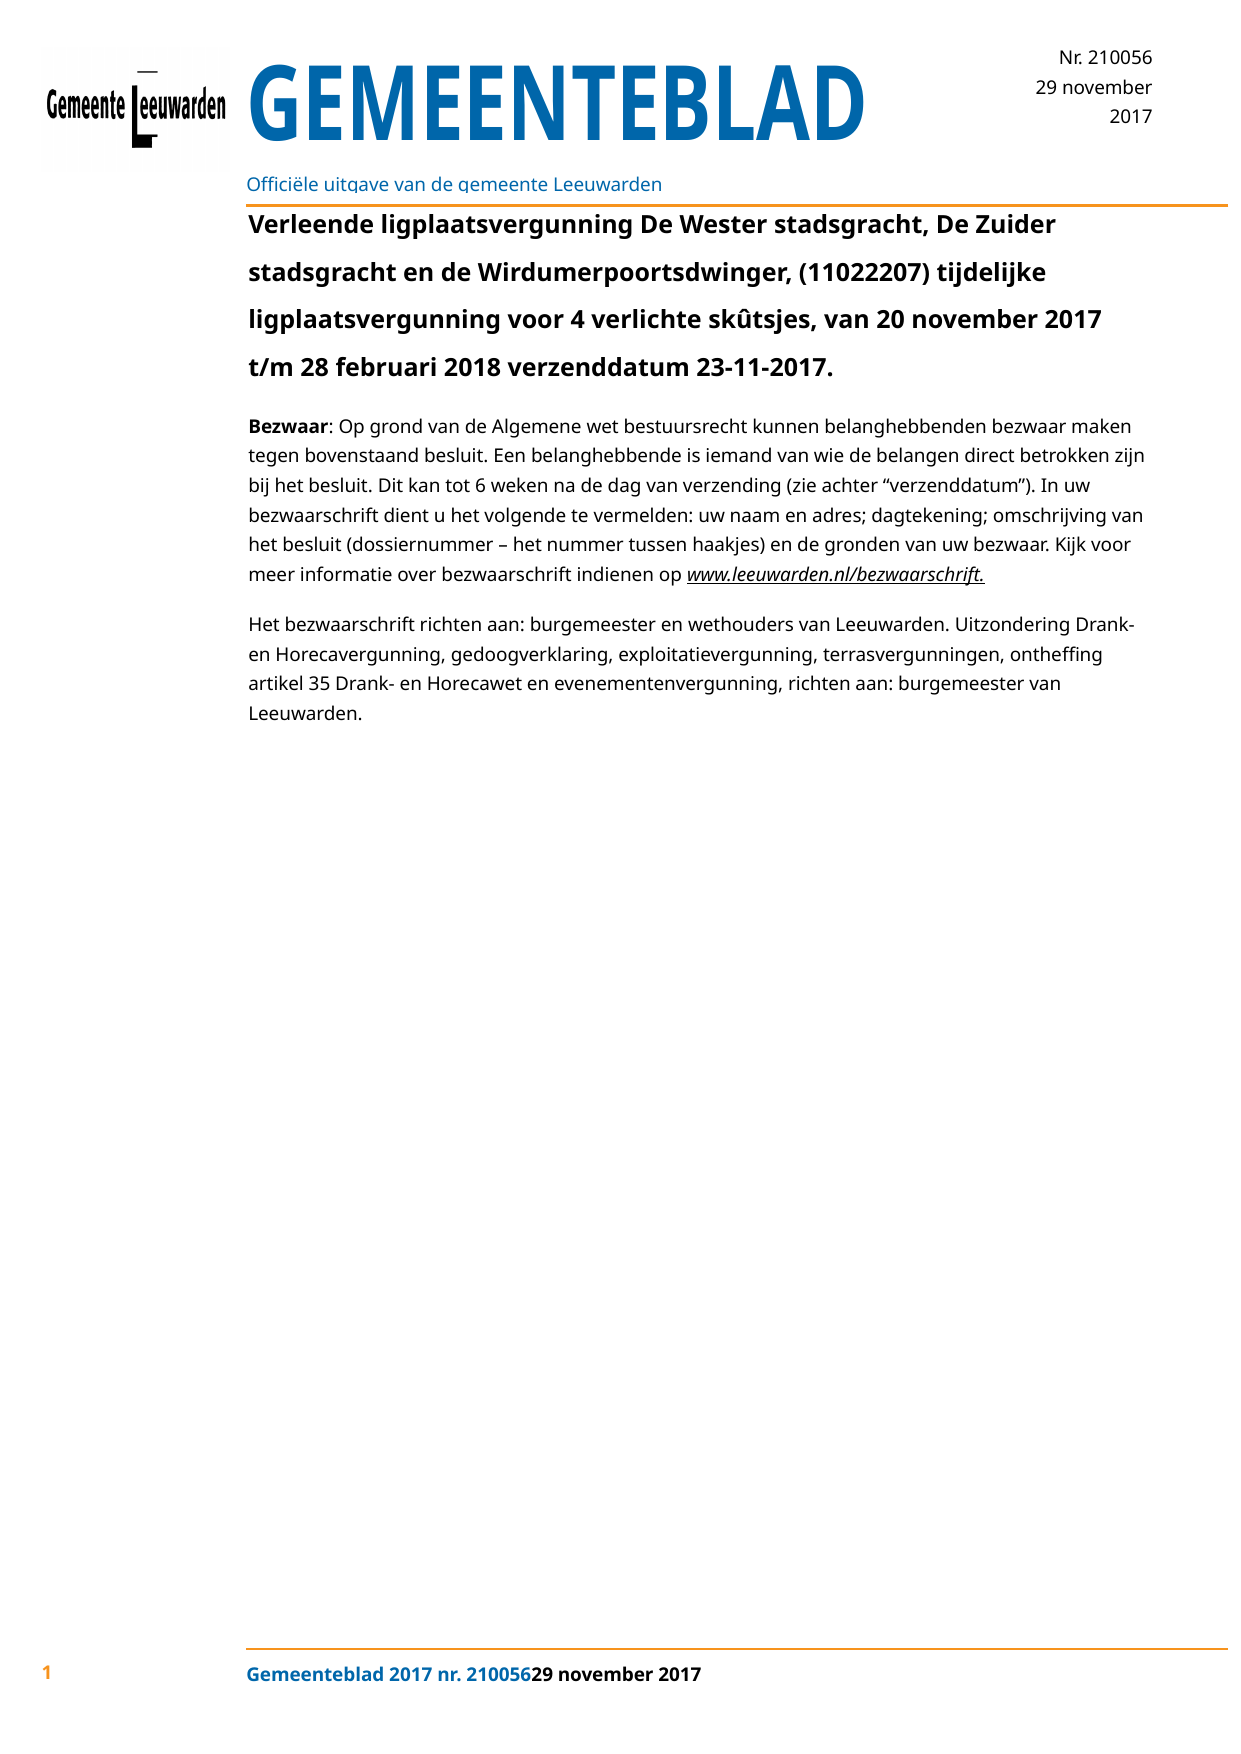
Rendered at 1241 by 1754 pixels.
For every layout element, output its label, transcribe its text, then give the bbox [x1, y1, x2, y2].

picture [41, 47, 231, 172]
text Het bezwaarschrift richten aan: burgemeester en wethouders van Leeuwarden. Uitzondering Drank- en Horecavergunning, gedoogverklaring, exploitatievergunning, terrasvergunningen, ontheffing artikel 35 Drank- en Horecawet en evenementenvergunning, richten aan: burgemeester van Leeuwarden. [248, 611, 1152, 726]
text Verleende ligplaatsvergunning De Wester stadsgracht, De Zuider stadsgracht en de Wirdumerpoortsdwinger, (11022207) tijdelijke ligplaatsvergunning voor 4 verlichte skûtsjes, van 20 november 2017 t/m 28 februari 2018 verzenddatum 23-11-2017. [248, 207, 1152, 384]
text Bezwaar: Op grond van de Algemene wet bestuursrecht kunnen belanghebbenden bezwaar maken tegen bovenstaand besluit. Een belanghebbende is iemand van wie de belangen direct betrokken zijn bij het besluit. Dit kan tot 6 weken na de dag van verzending (zie achter “verzenddatum”). In uw bezwaarschrift dient u het volgende te vermelden: uw naam en adres; dagtekening; omschrijving van het besluit (dossiernummer – het nummer tussen haakjes) en de gronden van uw bezwaar. Kijk voor meer informatie over bezwaarschrift indienen op www.leeuwarden.nl/bezwaarschrift. [248, 413, 1152, 587]
